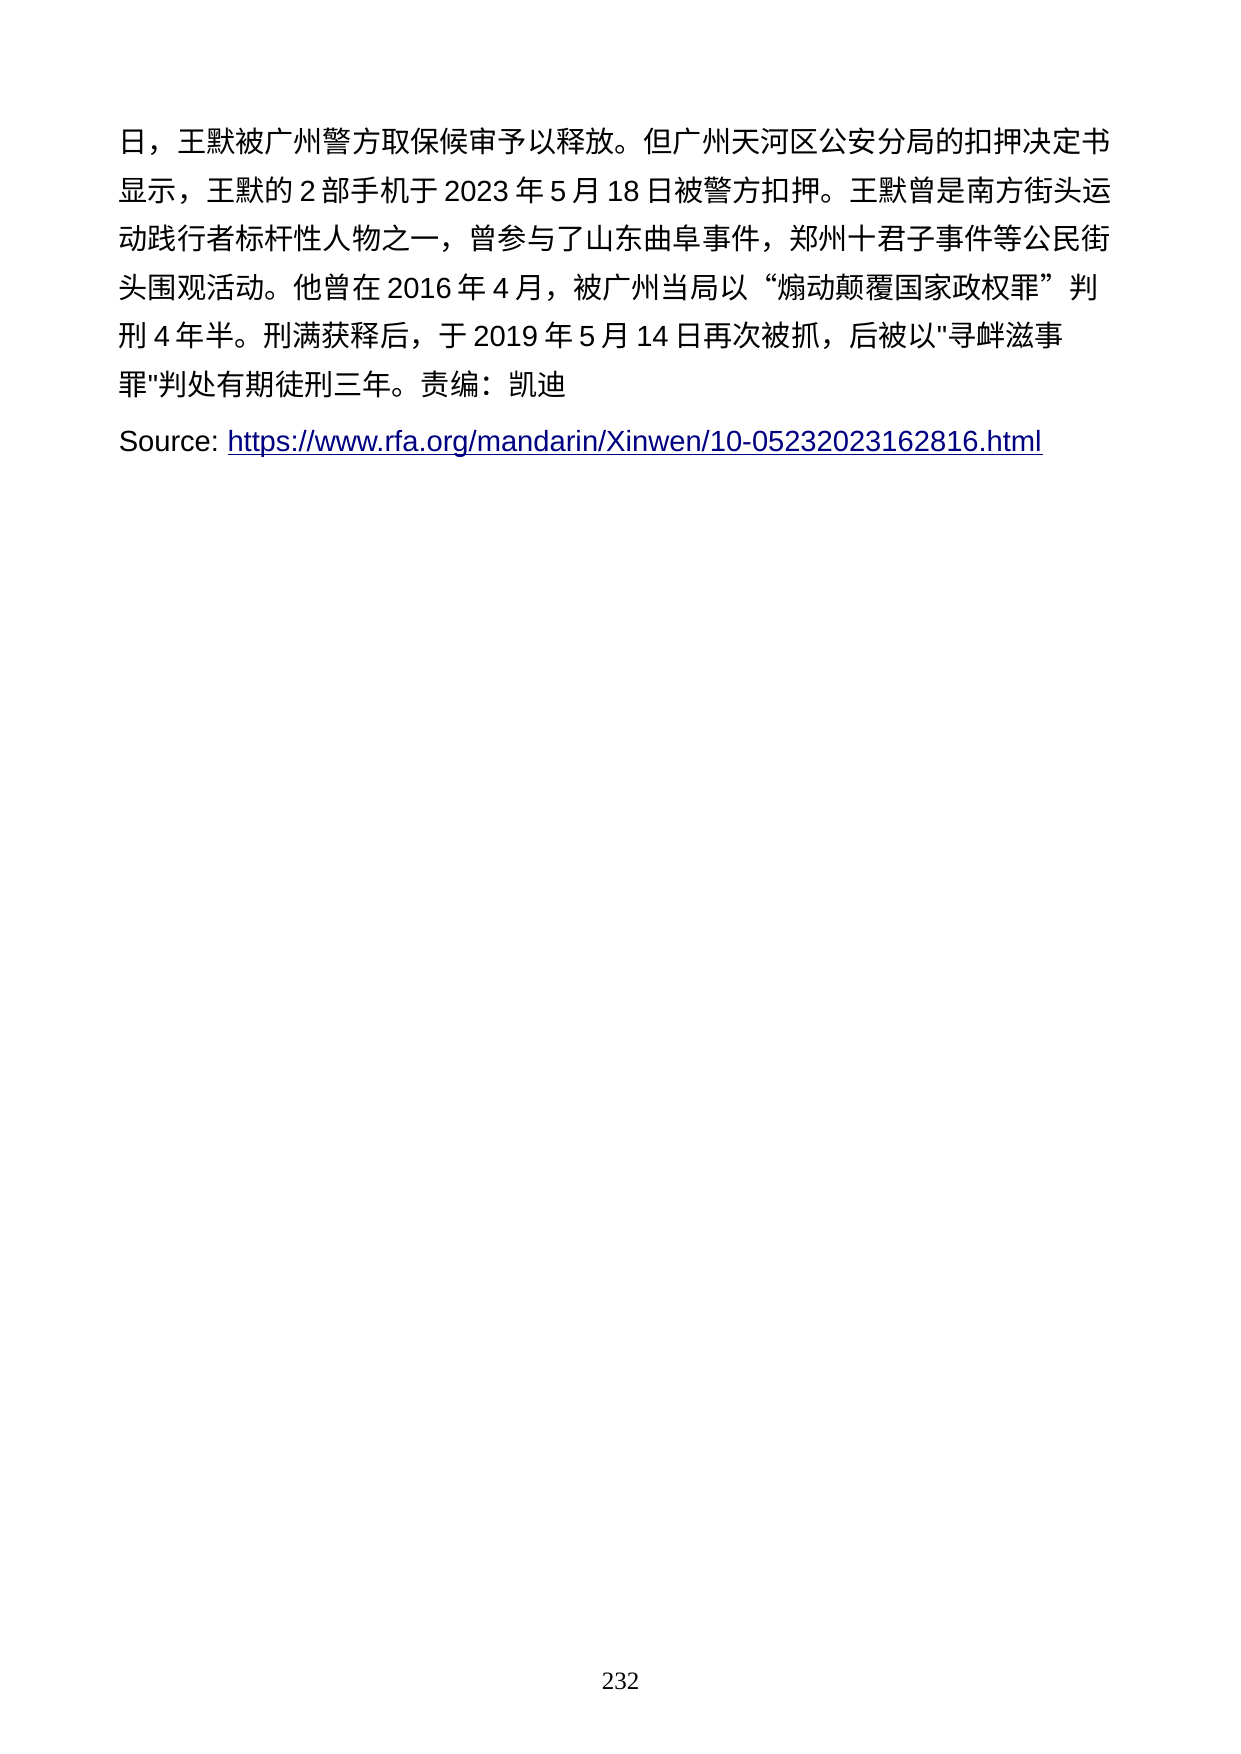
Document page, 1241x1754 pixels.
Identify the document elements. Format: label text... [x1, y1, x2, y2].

text Source: https://www.rfa.org/mandarin/Xinwen/10-05232023162816.html [118, 424, 1122, 458]
text 日，王默被广州警方取保候审予以释放。但广州天河区公安分局的扣押决定书显示，王默的2部手机于2023年5月18日被警方扣押。王默曾是南方街头运动践行者标杆性人物之一，曾参与了山东曲阜事件，郑州十君子事件等公民街头围观活动。他曾在2016年4月，被广州当局以“煽动颠覆国家政权罪”判刑4年半。刑满获释后，于2019年5月14日再次被抓，后被以"寻衅滋事罪"判处有期徒刑三年。责编：凯迪 [118, 118, 1122, 403]
